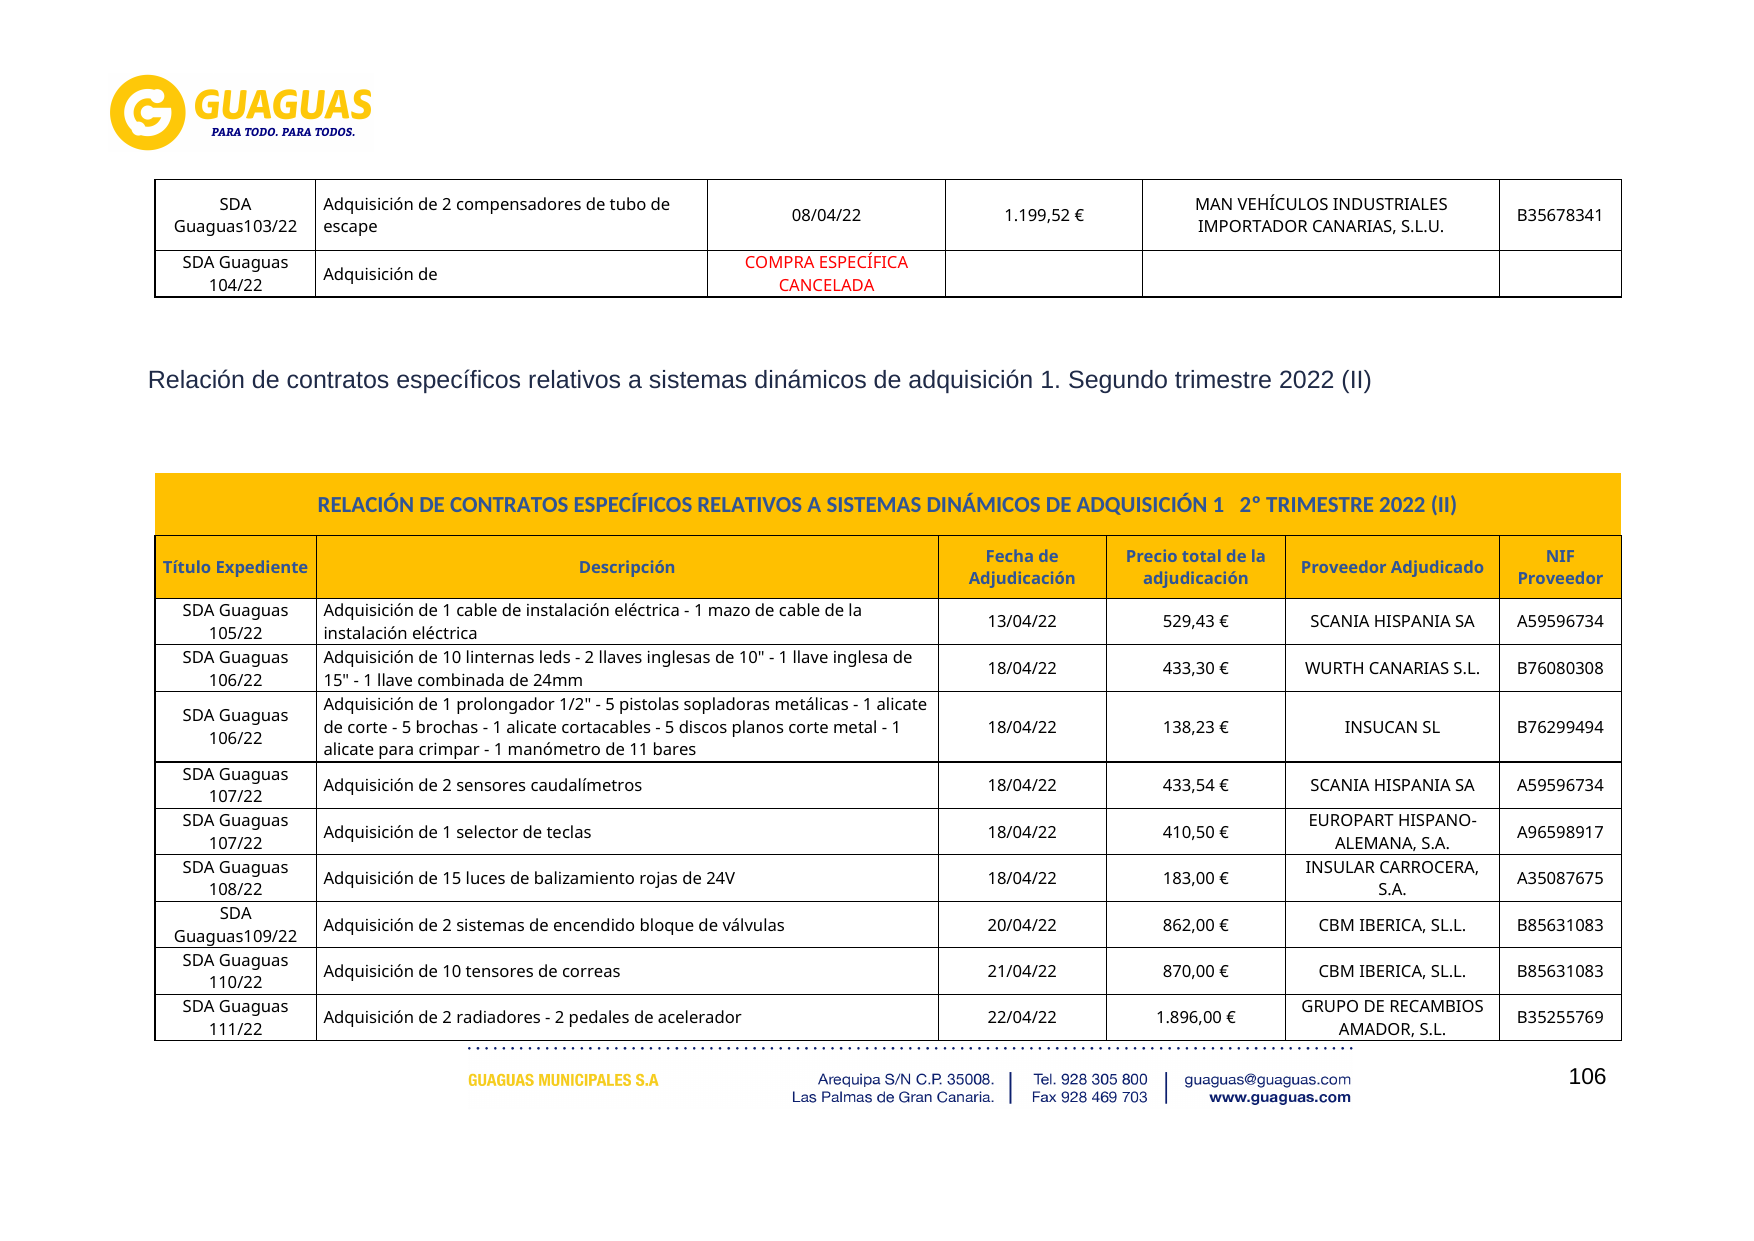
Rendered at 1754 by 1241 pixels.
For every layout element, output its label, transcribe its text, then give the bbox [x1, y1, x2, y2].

table_cell Adquisición de [316, 251, 707, 296]
table_cell Adquisición de 10 tensores de correas [317, 948, 938, 994]
table_cell A59596734 [1500, 599, 1621, 644]
table_cell 870,00 € [1107, 948, 1285, 994]
table_cell CBM IBERICA, SL.L. [1286, 948, 1499, 994]
table_cell 138,23 € [1107, 692, 1285, 761]
table_cell Adquisición de 1 prolongador 1/2" - 5 pistolas sopladoras metálicas - 1 alicate de corte - 5 brochas - 1 alicate cortacables - 5 discos planos corte metal - 1 alicate para crimpar - 1 manómetro de 11 bares [317, 692, 938, 761]
text Relación de contratos específicos relativos a sistemas dinámicos de adquisición 1. Segundo trimestre 2022 (II) [148, 365, 1606, 393]
table_cell SDA Guaguas 107/22 [156, 809, 316, 854]
table_cell Precio total de la adjudicación [1107, 536, 1285, 598]
table_cell A96598917 [1500, 809, 1621, 854]
table_cell 862,00 € [1107, 902, 1285, 947]
table_cell Adquisición de 10 linternas leds - 2 llaves inglesas de 10" - 1 llave inglesa de 15" - 1 llave combinada de 24mm [317, 645, 938, 691]
table_cell SDA Guaguas 110/22 [156, 948, 316, 994]
table_cell 433,54 € [1107, 763, 1285, 808]
table_cell B85631083 [1500, 902, 1621, 947]
table_cell B35255769 [1500, 995, 1621, 1040]
table_cell 21/04/22 [939, 948, 1106, 994]
table_cell Proveedor Adjudicado [1286, 536, 1499, 598]
table_cell [1143, 251, 1499, 296]
table_cell Adquisición de 15 luces de balizamiento rojas de 24V [317, 855, 938, 901]
table_cell 18/04/22 [939, 645, 1106, 691]
table_cell B76299494 [1500, 692, 1621, 761]
table_header RELACIÓN DE CONTRATOS ESPECÍFICOS RELATIVOS A SISTEMAS DINÁMICOS DE ADQUISICIÓN 1 2º TRIMESTRE 2022 (II) [155, 473, 1621, 535]
table_cell Adquisición de 2 sensores caudalímetros [317, 763, 938, 808]
table_cell SDA Guaguas 106/22 [156, 692, 316, 761]
table_cell EUROPART HISPANO-ALEMANA, S.A. [1286, 809, 1499, 854]
table_cell B76080308 [1500, 645, 1621, 691]
table_cell A35087675 [1500, 855, 1621, 901]
table_cell Adquisición de 2 radiadores - 2 pedales de acelerador [317, 995, 938, 1040]
table_cell SDA Guaguas 105/22 [156, 599, 316, 644]
table_cell WURTH CANARIAS S.L. [1286, 645, 1499, 691]
table_cell SDA Guaguas 107/22 [156, 763, 316, 808]
table_cell B85631083 [1500, 948, 1621, 994]
table_cell Adquisición de 1 selector de teclas [317, 809, 938, 854]
table_cell 1.896,00 € [1107, 995, 1285, 1040]
table_cell Adquisición de 2 sistemas de encendido bloque de válvulas [317, 902, 938, 947]
table_cell 18/04/22 [939, 855, 1106, 901]
table_cell SDA Guaguas 111/22 [156, 995, 316, 1040]
table_cell Adquisición de 1 cable de instalación eléctrica - 1 mazo de cable de la instalación eléctrica [317, 599, 938, 644]
table_cell SDA Guaguas 106/22 [156, 645, 316, 691]
table_cell NIF Proveedor [1500, 536, 1621, 598]
table_cell 18/04/22 [939, 809, 1106, 854]
table_cell INSULAR CARROCERA, S.A. [1286, 855, 1499, 901]
table_cell COMPRA ESPECÍFICA CANCELADA [708, 251, 945, 296]
table_cell SCANIA HISPANIA SA [1286, 599, 1499, 644]
table_cell 13/04/22 [939, 599, 1106, 644]
table_cell 18/04/22 [939, 692, 1106, 761]
table_cell MAN VEHÍCULOS INDUSTRIALES IMPORTADOR CANARIAS, S.L.U. [1143, 180, 1499, 249]
table_cell 183,00 € [1107, 855, 1285, 901]
table_cell 20/04/22 [939, 902, 1106, 947]
table_cell 22/04/22 [939, 995, 1106, 1040]
table_cell Adquisición de 2 compensadores de tubo de escape [316, 180, 707, 249]
table_cell INSUCAN SL [1286, 692, 1499, 761]
table_cell A59596734 [1500, 763, 1621, 808]
table_cell Descripción [317, 536, 938, 598]
table_cell [946, 251, 1142, 296]
table_cell Fecha de Adjudicación [939, 536, 1106, 598]
table_cell GRUPO DE RECAMBIOS AMADOR, S.L. [1286, 995, 1499, 1040]
table_cell SCANIA HISPANIA SA [1286, 763, 1499, 808]
table_cell [1500, 251, 1621, 296]
table_cell 433,30 € [1107, 645, 1285, 691]
table_cell B35678341 [1500, 180, 1621, 249]
table_cell SDA Guaguas109/22 [156, 902, 316, 947]
table_cell 18/04/22 [939, 763, 1106, 808]
table_cell Título Expediente [156, 536, 316, 598]
table_cell SDA Guaguas103/22 [156, 180, 315, 249]
table_cell CBM IBERICA, SL.L. [1286, 902, 1499, 947]
table_cell 410,50 € [1107, 809, 1285, 854]
table_cell 1.199,52 € [946, 180, 1142, 249]
table_cell 529,43 € [1107, 599, 1285, 644]
table_cell 08/04/22 [708, 180, 945, 249]
table_cell SDA Guaguas 108/22 [156, 855, 316, 901]
table_cell SDA Guaguas 104/22 [156, 251, 315, 296]
